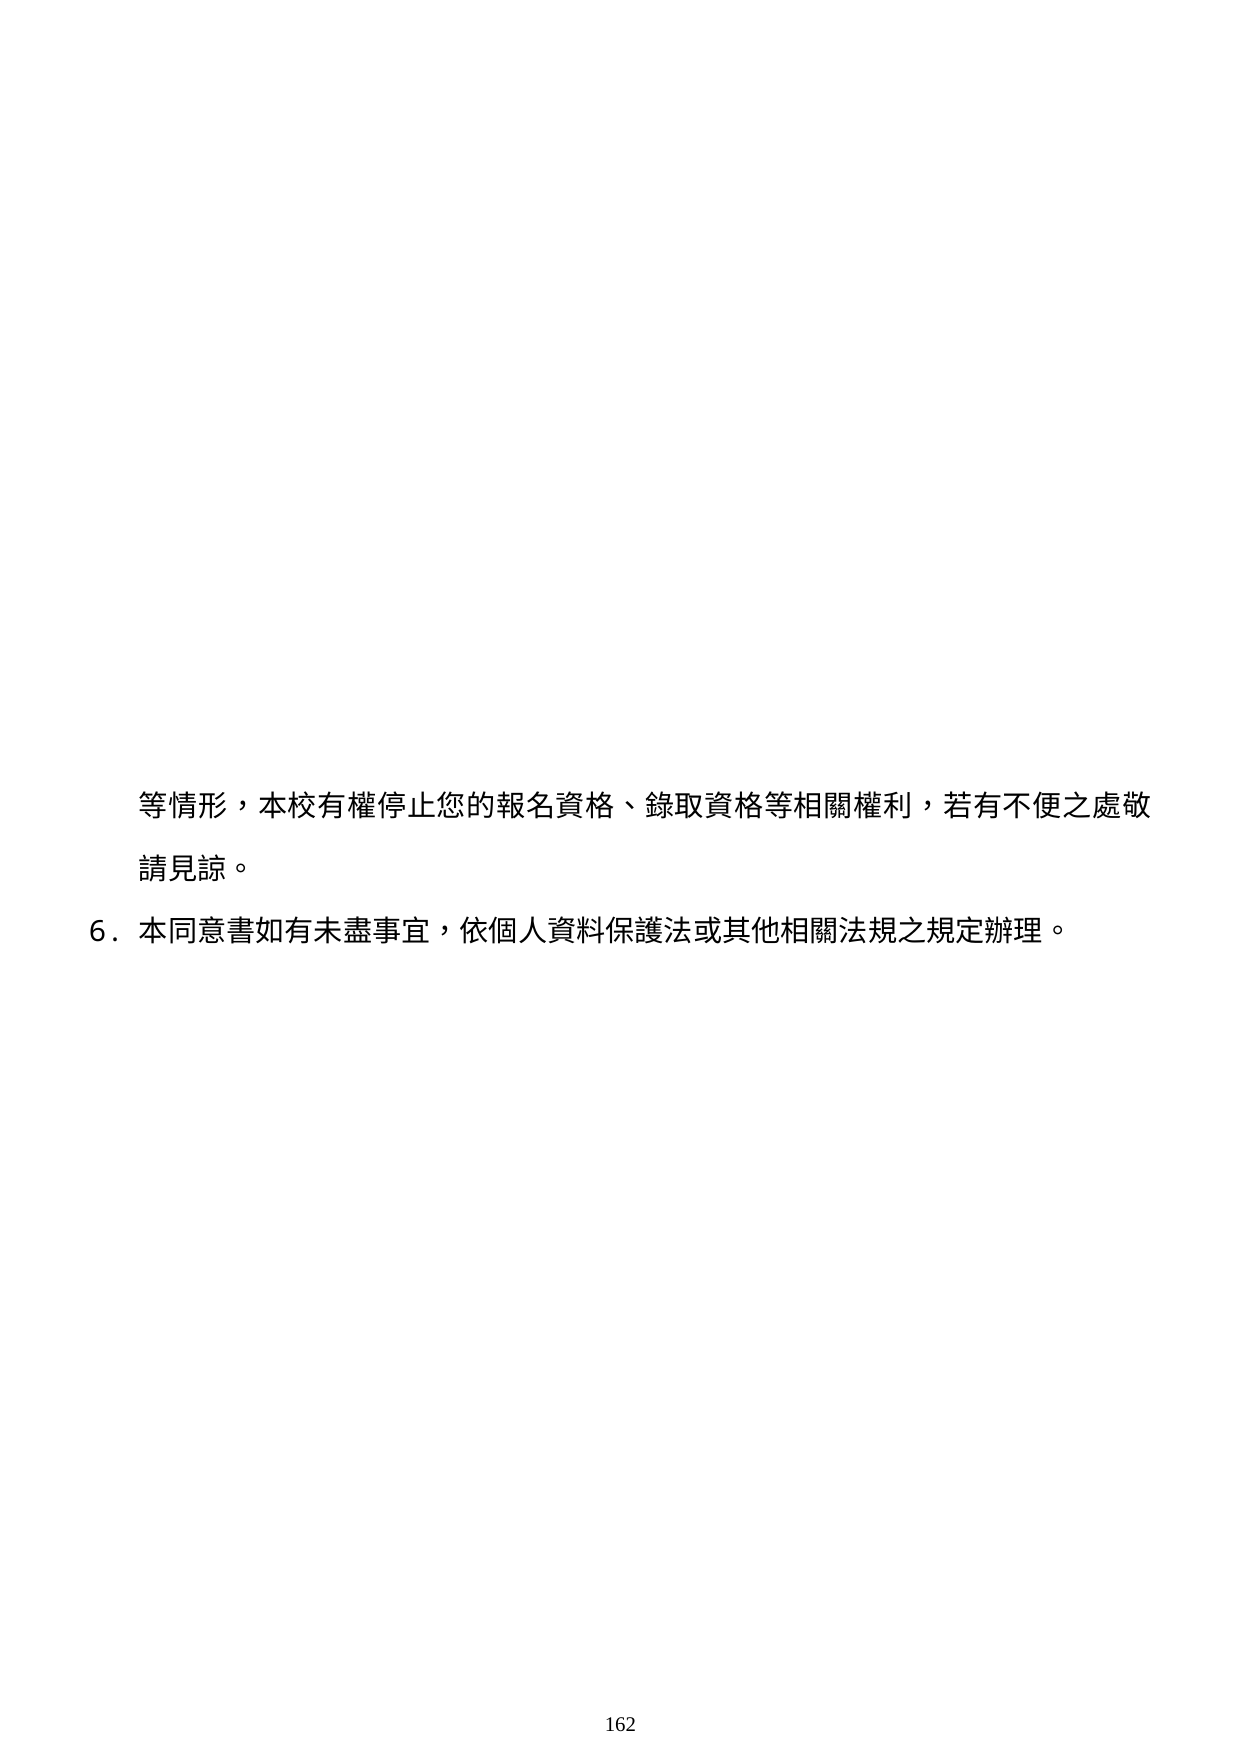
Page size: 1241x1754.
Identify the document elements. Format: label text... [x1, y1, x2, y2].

list 本同意書如有未盡事宜，依個人資料保護法或其他相關法規之規定辦理。 [89, 887, 1152, 950]
list 等情形，本校有權停止您的報名資格、錄取資格等相關權利，若有不便之處敬請見諒。 [89, 762, 1152, 887]
